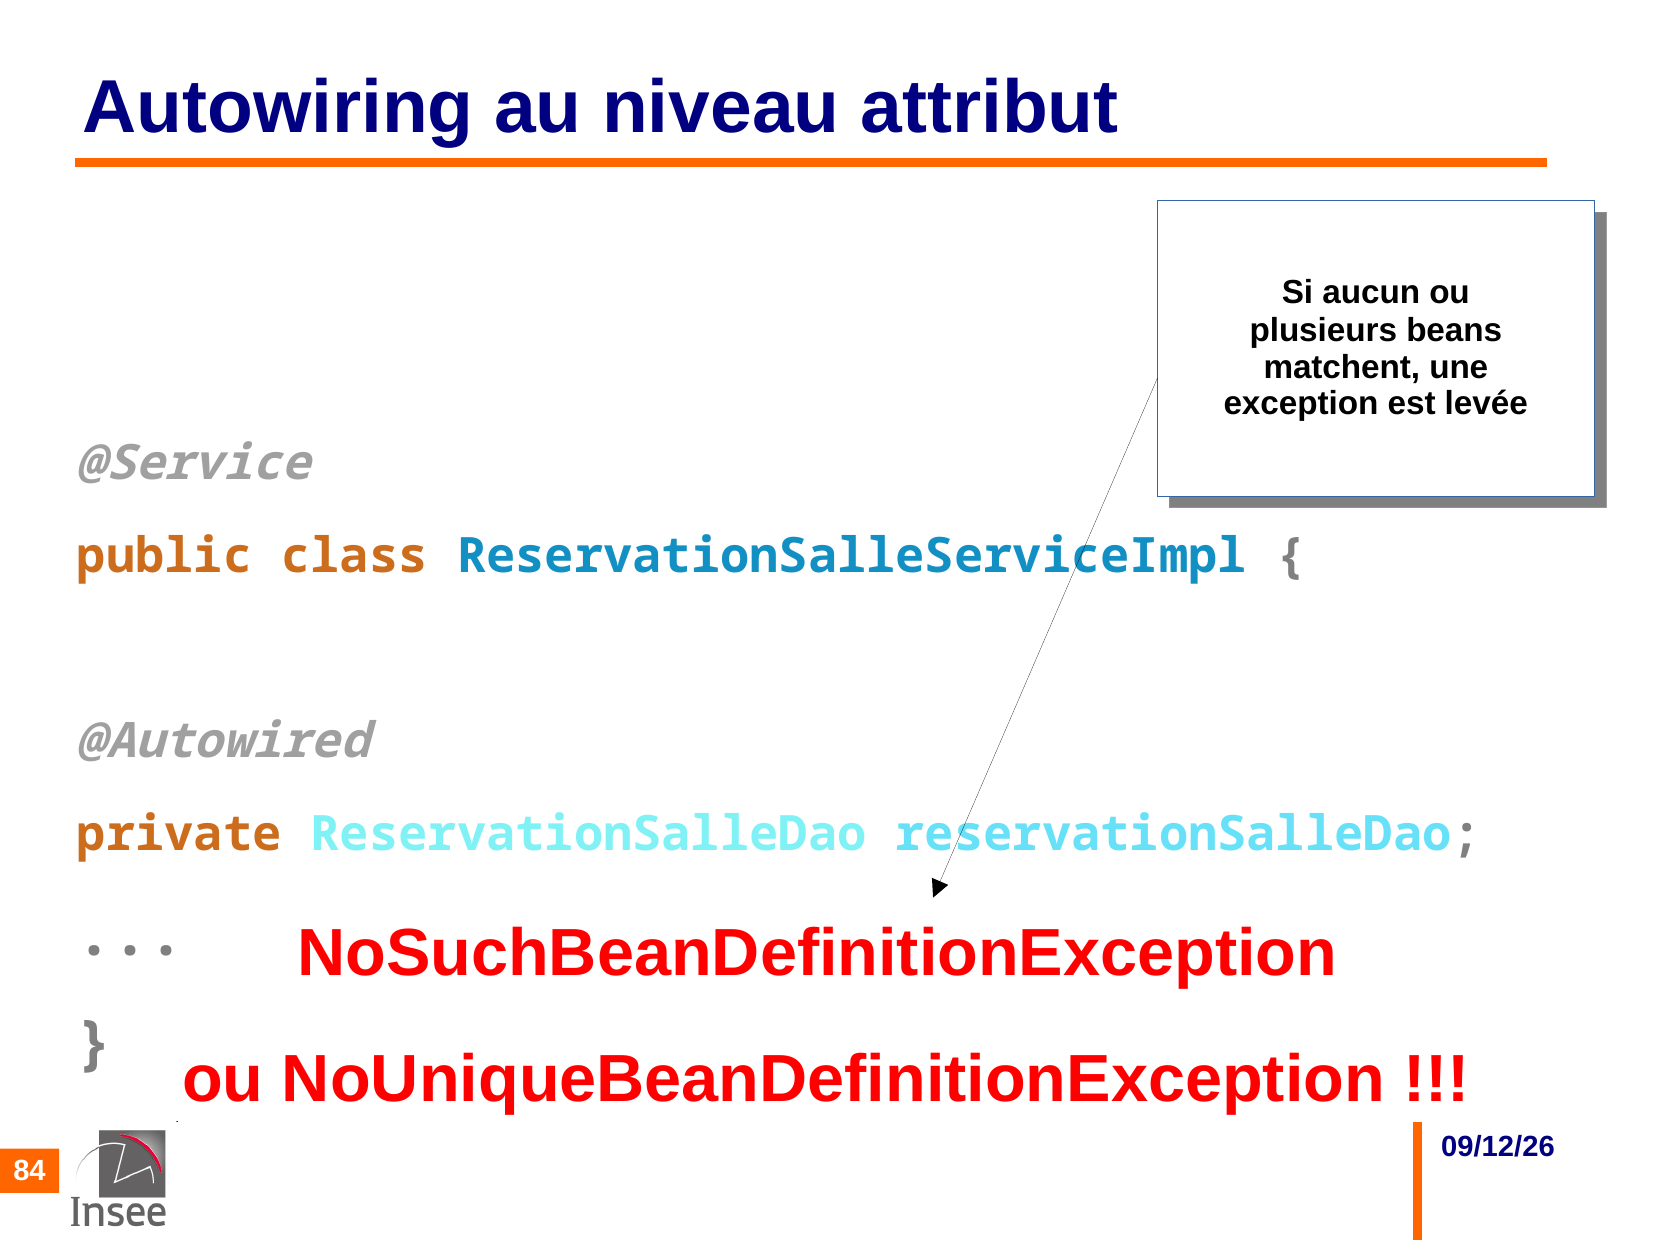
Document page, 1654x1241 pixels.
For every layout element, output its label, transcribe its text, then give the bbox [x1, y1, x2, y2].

text_box [1157, 200, 1595, 497]
list @Service public class ReservationSalleServiceImpl { @Autowired private ReservationSalleDao reservationSalleDao; ... } [76, 236, 1157, 820]
text_box NoSuchBeanDefinitionException ou NoUniqueBeanDefinitionException !!! [5, 820, 1648, 1211]
title Autowiring au niveau attribut [82, 49, 1619, 163]
text_box Si aucun ou plusieurs beans matchent, une exception est levée [1192, 229, 1560, 467]
picture [62, 1211, 178, 1241]
list @Service public class ReservationSalleServiceImpl { @Autowired private ReservationSalleDao reservationSalleDao; ... } [968, 382, 1542, 820]
